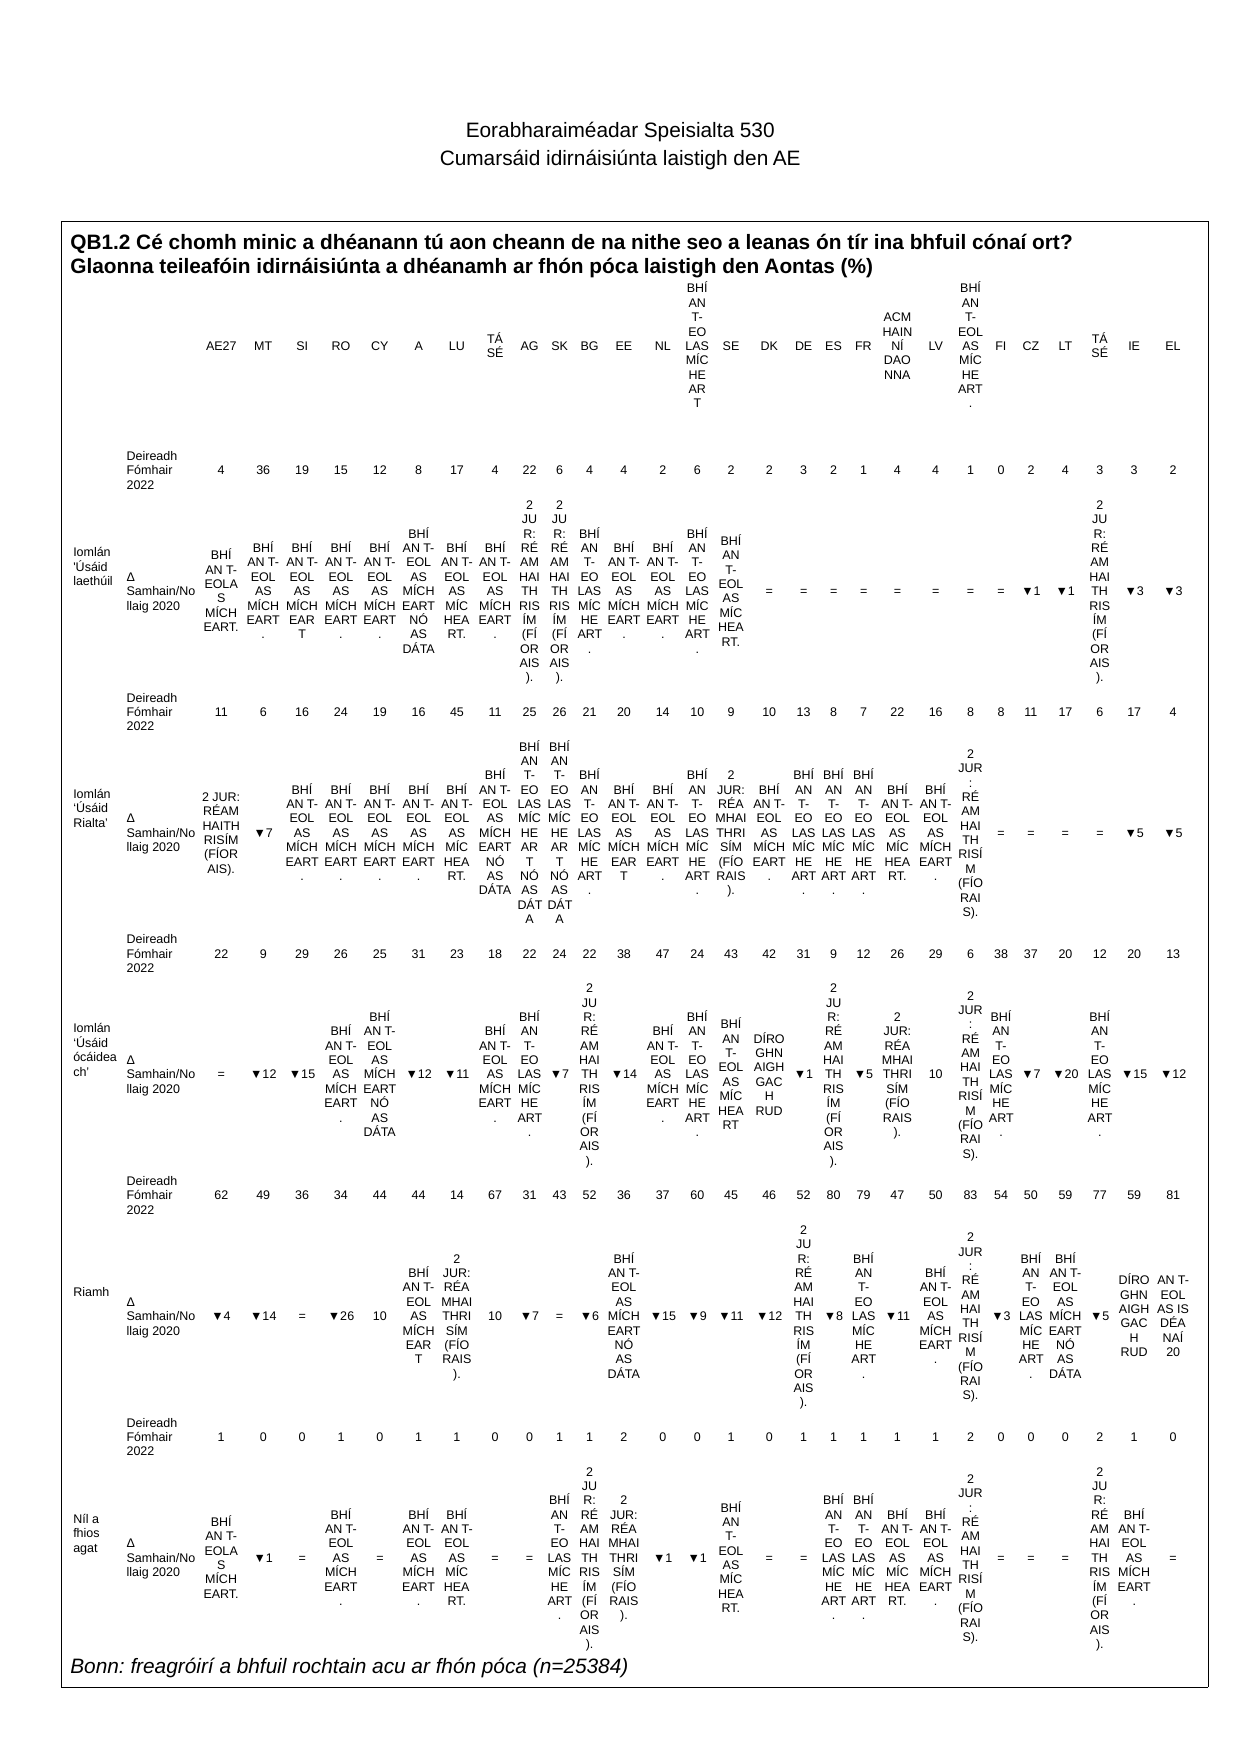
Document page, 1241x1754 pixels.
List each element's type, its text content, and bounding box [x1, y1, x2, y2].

table_cell BHÍ AN T-EOLAS MÍCHEART. [475, 978, 514, 1171]
table_cell 1 [848, 446, 878, 495]
table_cell BHÍ AN T-EOLAS MÍCHEART. [878, 1461, 916, 1654]
table_cell 10 [682, 688, 712, 736]
table_cell BHÍ AN T-EOLAS MÍCHEART. [438, 736, 475, 929]
table_cell BHÍ AN T-EOLAS MÍCHEART. [848, 736, 878, 929]
table_cell 10 [750, 688, 788, 736]
table_cell ▼3 [986, 1220, 1016, 1412]
table_cell BHÍ AN T-EOLAS MÍCHEART. [1115, 1461, 1153, 1654]
table_cell BHÍ AN T-EOLAS MÍCHEART [712, 978, 749, 1171]
table_cell 29 [283, 929, 321, 978]
table_cell 83 [955, 1171, 986, 1220]
table_cell 29 [916, 929, 955, 978]
table_cell 1 [848, 1413, 878, 1461]
table_cell BHÍ AN T-EOLAS MÍCHEART. [986, 978, 1016, 1171]
table_cell 52 [574, 1171, 604, 1220]
table_cell 2 [1153, 446, 1192, 495]
table_header LV [916, 278, 955, 413]
table_cell ▼6 [574, 1220, 604, 1412]
table_cell 10 [916, 978, 955, 1171]
table_cell = [986, 495, 1016, 687]
table_cell [475, 413, 514, 446]
table_cell 2 JUR: RÉAMHAITHRISÍM (FÍORAIS). [574, 1461, 604, 1654]
table_cell ▼1 [682, 1461, 712, 1654]
table_cell ▼3 [1115, 495, 1153, 687]
table_cell [916, 413, 955, 446]
table_cell 2 JUR: RÉAMHAITHRISÍM (FÍORAIS). [955, 1220, 986, 1412]
table_cell 14 [643, 688, 682, 736]
table_cell 2 JUR: RÉAMHAITHRISÍM (FÍORAIS). [878, 978, 916, 1171]
table_cell 15 [321, 446, 360, 495]
table_header BHÍ AN T-EOLAS MÍCHEART. [955, 278, 986, 413]
table_cell 47 [643, 929, 682, 978]
table_cell BHÍ AN T-EOLAS MÍCHEART NÓ AS DÁTA [604, 1220, 643, 1412]
table_cell ▼15 [1115, 978, 1153, 1171]
table_cell ▼4 [198, 1220, 243, 1412]
table_cell 3 [1115, 446, 1153, 495]
table_header BG [574, 278, 604, 413]
table_cell [1153, 413, 1192, 446]
table_cell 19 [360, 688, 399, 736]
table_header AG [514, 278, 544, 413]
table_cell BHÍ AN T-EOLAS MÍCHEART. [399, 1461, 438, 1654]
table_cell BHÍ AN T-EOLAS MÍCHEART. [544, 1461, 574, 1654]
table_cell 54 [986, 1171, 1016, 1220]
table_cell 31 [399, 929, 438, 978]
table_cell = [955, 495, 986, 687]
table_cell 2 JUR: RÉAMHAITHRISÍM (FÍORAIS). [1085, 495, 1114, 687]
table_cell Níl a fhios agat [70, 1413, 123, 1654]
table_cell = [916, 495, 955, 687]
table_cell 12 [360, 446, 399, 495]
table_cell = [986, 736, 1016, 929]
table_cell 36 [244, 446, 282, 495]
table_cell 59 [1046, 1171, 1084, 1220]
table_cell 7 [848, 688, 878, 736]
table_cell BHÍ AN T-EOLAS MÍCHEART NÓ AS DÁTA [1046, 1220, 1084, 1412]
table_cell 8 [955, 688, 986, 736]
table_cell BHÍ AN T-EOLAS MÍCHEART. [604, 495, 643, 687]
table_cell 42 [750, 929, 788, 978]
table_cell 1 [321, 1413, 360, 1461]
table_cell 0 [986, 1413, 1016, 1461]
table_cell ▼11 [712, 1220, 749, 1412]
table_cell [712, 413, 749, 446]
table_cell ▼15 [643, 1220, 682, 1412]
table_cell ▼20 [1046, 978, 1084, 1171]
table_cell ▼26 [321, 1220, 360, 1412]
table_cell 20 [604, 688, 643, 736]
table_cell 1 [878, 1413, 916, 1461]
table_cell ▼7 [1016, 978, 1046, 1171]
table_cell 47 [878, 1171, 916, 1220]
table_cell 60 [682, 1171, 712, 1220]
table_cell ▼12 [1153, 978, 1192, 1171]
table_cell 44 [399, 1171, 438, 1220]
table_cell 8 [399, 446, 438, 495]
table_cell 10 [475, 1220, 514, 1412]
table_cell BHÍ AN T-EOLAS MÍCHEART. [916, 1220, 955, 1412]
table_cell 3 [789, 446, 818, 495]
table_cell 10 [360, 1220, 399, 1412]
table_cell Iomlán ‘Úsáid Rialta’ [70, 688, 123, 929]
table_cell BHÍ AN T-EOLAS MÍCHEART. [682, 978, 712, 1171]
table_cell 2 JUR: RÉAMHAITHRISÍM (FÍORAIS). [198, 736, 243, 929]
table_cell ▼12 [399, 978, 438, 1171]
table_cell 0 [682, 1413, 712, 1461]
table_cell BHÍ AN T-EOLAS MÍCHEART. [475, 495, 514, 687]
table_cell [1085, 413, 1114, 446]
text Bonn: freagróirí a bhfuil rochtain acu ar fhón póca (n=25384) [70, 1654, 1199, 1678]
table_cell Deireadh Fómhair 2022 [124, 929, 198, 978]
table_cell 1 [399, 1413, 438, 1461]
table_header MT [244, 278, 282, 413]
table_header FI [986, 278, 1016, 413]
table_cell 16 [283, 688, 321, 736]
table_cell BHÍ AN T-EOLAS MÍCHEART. [438, 1461, 475, 1654]
table_cell 14 [438, 1171, 475, 1220]
table_cell BHÍ AN T-EOLAS MÍCHEART NÓ AS DÁTA [399, 495, 438, 687]
table_cell BHÍ AN T-EOLAS MÍCHEART. [878, 736, 916, 929]
table_cell BHÍ AN T-EOLAS MÍCHEART. [399, 736, 438, 929]
table_cell Deireadh Fómhair 2022 [124, 1171, 198, 1220]
table_cell BHÍ AN T-EOLAS MÍCHEART NÓ AS DÁTA [544, 736, 574, 929]
table_cell 45 [712, 1171, 749, 1220]
table_cell BHÍ AN T-EOLAS MÍCHEART. [283, 736, 321, 929]
table_cell [682, 413, 712, 446]
table_cell 24 [321, 688, 360, 736]
table_cell [574, 413, 604, 446]
table_cell = [283, 1461, 321, 1654]
table_cell = [1016, 736, 1046, 929]
table_cell 49 [244, 1171, 282, 1220]
table_cell [878, 413, 916, 446]
table_cell BHÍ AN T-EOLAS MÍCHEART. [848, 1461, 878, 1654]
table_cell [1115, 413, 1153, 446]
table_cell Deireadh Fómhair 2022 [124, 446, 198, 495]
table_cell 23 [438, 929, 475, 978]
table_header BHÍ AN T-EOLAS MÍCHEART [682, 278, 712, 413]
table_cell 22 [514, 929, 544, 978]
table_cell 2 [604, 1413, 643, 1461]
table_cell ▼7 [514, 1220, 544, 1412]
table_cell 11 [475, 688, 514, 736]
table_cell Δ Samhain/Nollaig 2020 [124, 736, 198, 929]
table_cell BHÍ AN T-EOLAS MÍCHEART [604, 736, 643, 929]
table_cell 34 [321, 1171, 360, 1220]
table_cell 1 [198, 1413, 243, 1461]
table_cell = [514, 1461, 544, 1654]
table_header CZ [1016, 278, 1046, 413]
table_cell 0 [360, 1413, 399, 1461]
table_cell 4 [1153, 688, 1192, 736]
table_cell 12 [1085, 929, 1114, 978]
table_cell = [750, 1461, 788, 1654]
table_cell BHÍ AN T-EOLAS MÍCHEART. [789, 736, 818, 929]
table_cell [789, 413, 818, 446]
table_cell Deireadh Fómhair 2022 [124, 1413, 198, 1461]
table_cell = [475, 1461, 514, 1654]
table_cell 2 JUR: RÉAMHAITHRISÍM (FÍORAIS). [604, 1461, 643, 1654]
table_cell ▼1 [1016, 495, 1046, 687]
table_cell 4 [916, 446, 955, 495]
table_cell BHÍ AN T-EOLAS MÍCHEART. [848, 1220, 878, 1412]
table_cell 2 [712, 446, 749, 495]
table_cell Δ Samhain/Nollaig 2020 [124, 495, 198, 687]
table_cell 9 [712, 688, 749, 736]
table_cell BHÍ AN T-EOLAS MÍCHEART. [321, 495, 360, 687]
table_cell 19 [283, 446, 321, 495]
table_cell [70, 413, 123, 446]
table_cell BHÍ AN T-EOLAS MÍCHEART. [643, 978, 682, 1171]
table_cell 26 [878, 929, 916, 978]
table_cell 1 [818, 1413, 848, 1461]
table_cell 4 [878, 446, 916, 495]
text Glaonna teileafóin idirnáisiúnta a dhéanamh ar fhón póca laistigh den Aontas (%) [70, 254, 1199, 278]
table_header EE [604, 278, 643, 413]
table_cell 24 [682, 929, 712, 978]
table_header ACMHAINNÍ DAONNA [878, 278, 916, 413]
table_cell ▼7 [244, 736, 282, 929]
table_cell ▼7 [544, 978, 574, 1171]
table_header IE [1115, 278, 1153, 413]
table_cell 6 [1085, 688, 1114, 736]
table_header CY [360, 278, 399, 413]
table_cell 79 [848, 1171, 878, 1220]
table_cell 13 [789, 688, 818, 736]
table_cell = [1016, 1461, 1046, 1654]
table_cell [604, 413, 643, 446]
table_cell Iomlán 'Úsáid laethúil [70, 446, 123, 687]
table_cell BHÍ AN T-EOLAS MÍCHEART [399, 1220, 438, 1412]
table_cell 31 [789, 929, 818, 978]
table_cell 0 [1046, 1413, 1084, 1461]
table_cell = [1046, 1461, 1084, 1654]
table_cell 21 [574, 688, 604, 736]
table_cell 26 [321, 929, 360, 978]
table_cell 43 [544, 1171, 574, 1220]
table_cell 37 [643, 1171, 682, 1220]
table_cell [198, 413, 243, 446]
table_header EL [1153, 278, 1192, 413]
table_cell 6 [955, 929, 986, 978]
table_cell 0 [283, 1413, 321, 1461]
table_cell BHÍ AN T-EOLAS MÍCHEART NÓ AS DÁTA [360, 978, 399, 1171]
table_cell = [789, 495, 818, 687]
table_cell 44 [360, 1171, 399, 1220]
table_cell 4 [574, 446, 604, 495]
table_cell BHÍ AN T-EOLAS MÍCHEART. [244, 495, 282, 687]
table_cell 2 [643, 446, 682, 495]
table_cell DÍROGHNAIGH GACH RUD [1115, 1220, 1153, 1412]
table_cell 80 [818, 1171, 848, 1220]
table_cell 11 [1016, 688, 1046, 736]
table_cell 17 [1046, 688, 1084, 736]
table_cell BHÍ AN T-EOLAS MÍCHEART. [750, 736, 788, 929]
table_cell 8 [986, 688, 1016, 736]
table_cell 12 [848, 929, 878, 978]
table_cell = [878, 495, 916, 687]
table_cell 37 [1016, 929, 1046, 978]
table_cell ▼5 [1085, 1220, 1114, 1412]
table_cell AN T-EOLAS IS DÉANAÍ 20 [1153, 1220, 1192, 1412]
table_cell ▼11 [438, 978, 475, 1171]
table_cell [244, 413, 282, 446]
table_header TÁ SÉ [475, 278, 514, 413]
table_cell = [1153, 1461, 1192, 1654]
table_cell ▼11 [878, 1220, 916, 1412]
table_cell 16 [399, 688, 438, 736]
table_cell 1 [574, 1413, 604, 1461]
table_cell 1 [1115, 1413, 1153, 1461]
table_header ES [818, 278, 848, 413]
table_cell 62 [198, 1171, 243, 1220]
table_cell 4 [475, 446, 514, 495]
table_cell ▼1 [1046, 495, 1084, 687]
table_cell 2 JUR: RÉAMHAITHRISÍM (FÍORAIS). [1085, 1461, 1114, 1654]
table_cell ▼1 [643, 1461, 682, 1654]
table_cell ▼1 [789, 978, 818, 1171]
table_cell BHÍ AN T-EOLAS MÍCHEART. [198, 495, 243, 687]
table_cell BHÍ AN T-EOLAS MÍCHEART. [916, 1461, 955, 1654]
table_cell 38 [986, 929, 1016, 978]
table_cell [544, 413, 574, 446]
table_cell 2 [1016, 446, 1046, 495]
table_cell ▼8 [818, 1220, 848, 1412]
table_cell ▼9 [682, 1220, 712, 1412]
table_header SK [544, 278, 574, 413]
table_cell 1 [544, 1413, 574, 1461]
table_cell [818, 413, 848, 446]
table_cell ▼1 [244, 1461, 282, 1654]
table_cell = [750, 495, 788, 687]
table_cell BHÍ AN T-EOLAS MÍCHEART. [574, 495, 604, 687]
table_cell BHÍ AN T-EOLAS MÍCHEART NÓ AS DÁTA [514, 736, 544, 929]
text QB1.2 Cé chomh minic a dhéanann tú aon cheann de na nithe seo a leanas ón tír ina bhfuil cónaí ort? [70, 230, 1199, 254]
table_cell [514, 413, 544, 446]
table_header NL [643, 278, 682, 413]
table_cell = [1085, 736, 1114, 929]
table_cell 20 [1046, 929, 1084, 978]
table_cell 2 JUR: RÉAMHAITHRISÍM (FÍORAIS). [789, 1220, 818, 1412]
table_cell 0 [514, 1413, 544, 1461]
table_cell [986, 413, 1016, 446]
table_cell 25 [514, 688, 544, 736]
table_cell 2 [750, 446, 788, 495]
table_cell 6 [544, 446, 574, 495]
table_cell 36 [604, 1171, 643, 1220]
table_cell 45 [438, 688, 475, 736]
table_header TÁ SÉ [1085, 278, 1114, 413]
table_cell 2 JUR: RÉAMHAITHRISÍM (FÍORAIS). [574, 978, 604, 1171]
table_cell [321, 413, 360, 446]
table_cell 81 [1153, 1171, 1192, 1220]
table_cell 52 [789, 1171, 818, 1220]
table_cell 2 [1085, 1413, 1114, 1461]
table_cell 18 [475, 929, 514, 978]
table_cell BHÍ AN T-EOLAS MÍCHEART. [360, 495, 399, 687]
table_cell 24 [544, 929, 574, 978]
table_header RO [321, 278, 360, 413]
table_header DK [750, 278, 788, 413]
table_cell 17 [1115, 688, 1153, 736]
table_cell 43 [712, 929, 749, 978]
table_cell 2 JUR: RÉAMHAITHRISÍM (FÍORAIS). [712, 736, 749, 929]
table_cell BHÍ AN T-EOLAS MÍCHEART. [643, 736, 682, 929]
table_cell BHÍ AN T-EOLAS MÍCHEART. [818, 736, 848, 929]
table_cell 2 JUR: RÉAMHAITHRISÍM (FÍORAIS). [955, 1461, 986, 1654]
table_cell BHÍ AN T-EOLAS MÍCHEART. [321, 978, 360, 1171]
table_cell 8 [818, 688, 848, 736]
table_cell BHÍ AN T-EOLAS MÍCHEART. [514, 978, 544, 1171]
table_cell 2 JUR: RÉAMHAITHRISÍM (FÍORAIS). [955, 736, 986, 929]
table_cell Δ Samhain/Nollaig 2020 [124, 978, 198, 1171]
table_cell Deireadh Fómhair 2022 [124, 688, 198, 736]
table_cell Δ Samhain/Nollaig 2020 [124, 1220, 198, 1412]
table_cell [283, 413, 321, 446]
table_cell 16 [916, 688, 955, 736]
table_cell 1 [955, 446, 986, 495]
table_cell 0 [1153, 1413, 1192, 1461]
table_cell 2 JUR: RÉAMHAITHRISÍM (FÍORAIS). [544, 495, 574, 687]
table_cell 3 [1085, 446, 1114, 495]
table_cell 17 [438, 446, 475, 495]
table_cell Riamh [70, 1171, 123, 1412]
table_header [70, 278, 123, 413]
table_cell 0 [986, 446, 1016, 495]
table_cell BHÍ AN T-EOLAS MÍCHEART. [682, 495, 712, 687]
table_cell BHÍ AN T-EOLAS MÍCHEART. [198, 1461, 243, 1654]
table_cell 2 [955, 1413, 986, 1461]
table_cell ▼14 [604, 978, 643, 1171]
table_cell ▼3 [1153, 495, 1192, 687]
table_cell BHÍ AN T-EOLAS MÍCHEART [283, 495, 321, 687]
table_cell = [986, 1461, 1016, 1654]
table_cell BHÍ AN T-EOLAS MÍCHEART. [818, 1461, 848, 1654]
table_header FR [848, 278, 878, 413]
table_cell BHÍ AN T-EOLAS MÍCHEART. [712, 1461, 749, 1654]
table_cell [750, 413, 788, 446]
table_cell 2 JUR: RÉAMHAITHRISÍM (FÍORAIS). [955, 978, 986, 1171]
table_cell 9 [244, 929, 282, 978]
table_cell BHÍ AN T-EOLAS MÍCHEART. [1016, 1220, 1046, 1412]
table_cell [643, 413, 682, 446]
table_cell 0 [244, 1413, 282, 1461]
table_cell 26 [544, 688, 574, 736]
table_cell BHÍ AN T-EOLAS MÍCHEART. [360, 736, 399, 929]
table_cell 1 [916, 1413, 955, 1461]
table_cell ▼15 [283, 978, 321, 1171]
table_cell 1 [438, 1413, 475, 1461]
table_cell 22 [514, 446, 544, 495]
table_cell 36 [283, 1171, 321, 1220]
table_cell 22 [574, 929, 604, 978]
table_cell 50 [916, 1171, 955, 1220]
table_header A [399, 278, 438, 413]
table_cell [848, 413, 878, 446]
table_cell = [544, 1220, 574, 1412]
table_cell = [1046, 736, 1084, 929]
table_cell [1016, 413, 1046, 446]
table_cell 4 [198, 446, 243, 495]
table_cell 2 [818, 446, 848, 495]
table_cell 22 [878, 688, 916, 736]
table_cell 2 JUR: RÉAMHAITHRISÍM (FÍORAIS). [818, 978, 848, 1171]
table_cell 6 [682, 446, 712, 495]
table_cell 25 [360, 929, 399, 978]
table_cell BHÍ AN T-EOLAS MÍCHEART. [712, 495, 749, 687]
table_cell 67 [475, 1171, 514, 1220]
table_cell 1 [789, 1413, 818, 1461]
table_cell 50 [1016, 1171, 1046, 1220]
table_cell 13 [1153, 929, 1192, 978]
table_cell 46 [750, 1171, 788, 1220]
table_cell [438, 413, 475, 446]
table_cell [955, 413, 986, 446]
table_cell ▼14 [244, 1220, 282, 1412]
table_cell 6 [244, 688, 282, 736]
table_cell 0 [1016, 1413, 1046, 1461]
table_cell = [818, 495, 848, 687]
table_cell 0 [643, 1413, 682, 1461]
table_cell 2 JUR: RÉAMHAITHRISÍM (FÍORAIS). [514, 495, 544, 687]
table_cell ▼12 [750, 1220, 788, 1412]
table_cell [1046, 413, 1084, 446]
table_cell ▼12 [244, 978, 282, 1171]
table_cell BHÍ AN T-EOLAS MÍCHEART. [321, 1461, 360, 1654]
table_cell ▼5 [1115, 736, 1153, 929]
table_header SI [283, 278, 321, 413]
table_cell 1 [712, 1413, 749, 1461]
table_header AE27 [198, 278, 243, 413]
table_cell 9 [818, 929, 848, 978]
table_cell = [360, 1461, 399, 1654]
table_cell BHÍ AN T-EOLAS MÍCHEART. [438, 495, 475, 687]
table_cell ▼5 [848, 978, 878, 1171]
table_cell 0 [475, 1413, 514, 1461]
table_cell Iomlán ‘Úsáid ócáideach’ [70, 929, 123, 1171]
table_cell 0 [750, 1413, 788, 1461]
table_cell 20 [1115, 929, 1153, 978]
table_cell 4 [604, 446, 643, 495]
table_header [124, 278, 198, 413]
table_cell 11 [198, 688, 243, 736]
table_cell [399, 413, 438, 446]
table_cell [360, 413, 399, 446]
table_cell DÍROGHNAIGH GACH RUD [750, 978, 788, 1171]
table_header LU [438, 278, 475, 413]
table_cell BHÍ AN T-EOLAS MÍCHEART. [574, 736, 604, 929]
table_cell 22 [198, 929, 243, 978]
table_cell = [789, 1461, 818, 1654]
table_cell BHÍ AN T-EOLAS MÍCHEART. [643, 495, 682, 687]
table_cell BHÍ AN T-EOLAS MÍCHEART. [916, 736, 955, 929]
table_cell BHÍ AN T-EOLAS MÍCHEART. [682, 736, 712, 929]
table_cell 59 [1115, 1171, 1153, 1220]
table_cell BHÍ AN T-EOLAS MÍCHEART. [1085, 978, 1114, 1171]
table_cell 2 JUR: RÉAMHAITHRISÍM (FÍORAIS). [438, 1220, 475, 1412]
table_cell Δ Samhain/Nollaig 2020 [124, 1461, 198, 1654]
table_cell ▼5 [1153, 736, 1192, 929]
table_cell [124, 413, 198, 446]
table_header DE [789, 278, 818, 413]
table_header SE [712, 278, 749, 413]
table_cell = [848, 495, 878, 687]
table_cell 38 [604, 929, 643, 978]
table_cell BHÍ AN T-EOLAS MÍCHEART. [321, 736, 360, 929]
table_cell = [283, 1220, 321, 1412]
table_cell BHÍ AN T-EOLAS MÍCHEART NÓ AS DÁTA [475, 736, 514, 929]
table_cell 77 [1085, 1171, 1114, 1220]
table_header LT [1046, 278, 1084, 413]
table_cell 4 [1046, 446, 1084, 495]
table_cell 31 [514, 1171, 544, 1220]
table_cell = [198, 978, 243, 1171]
